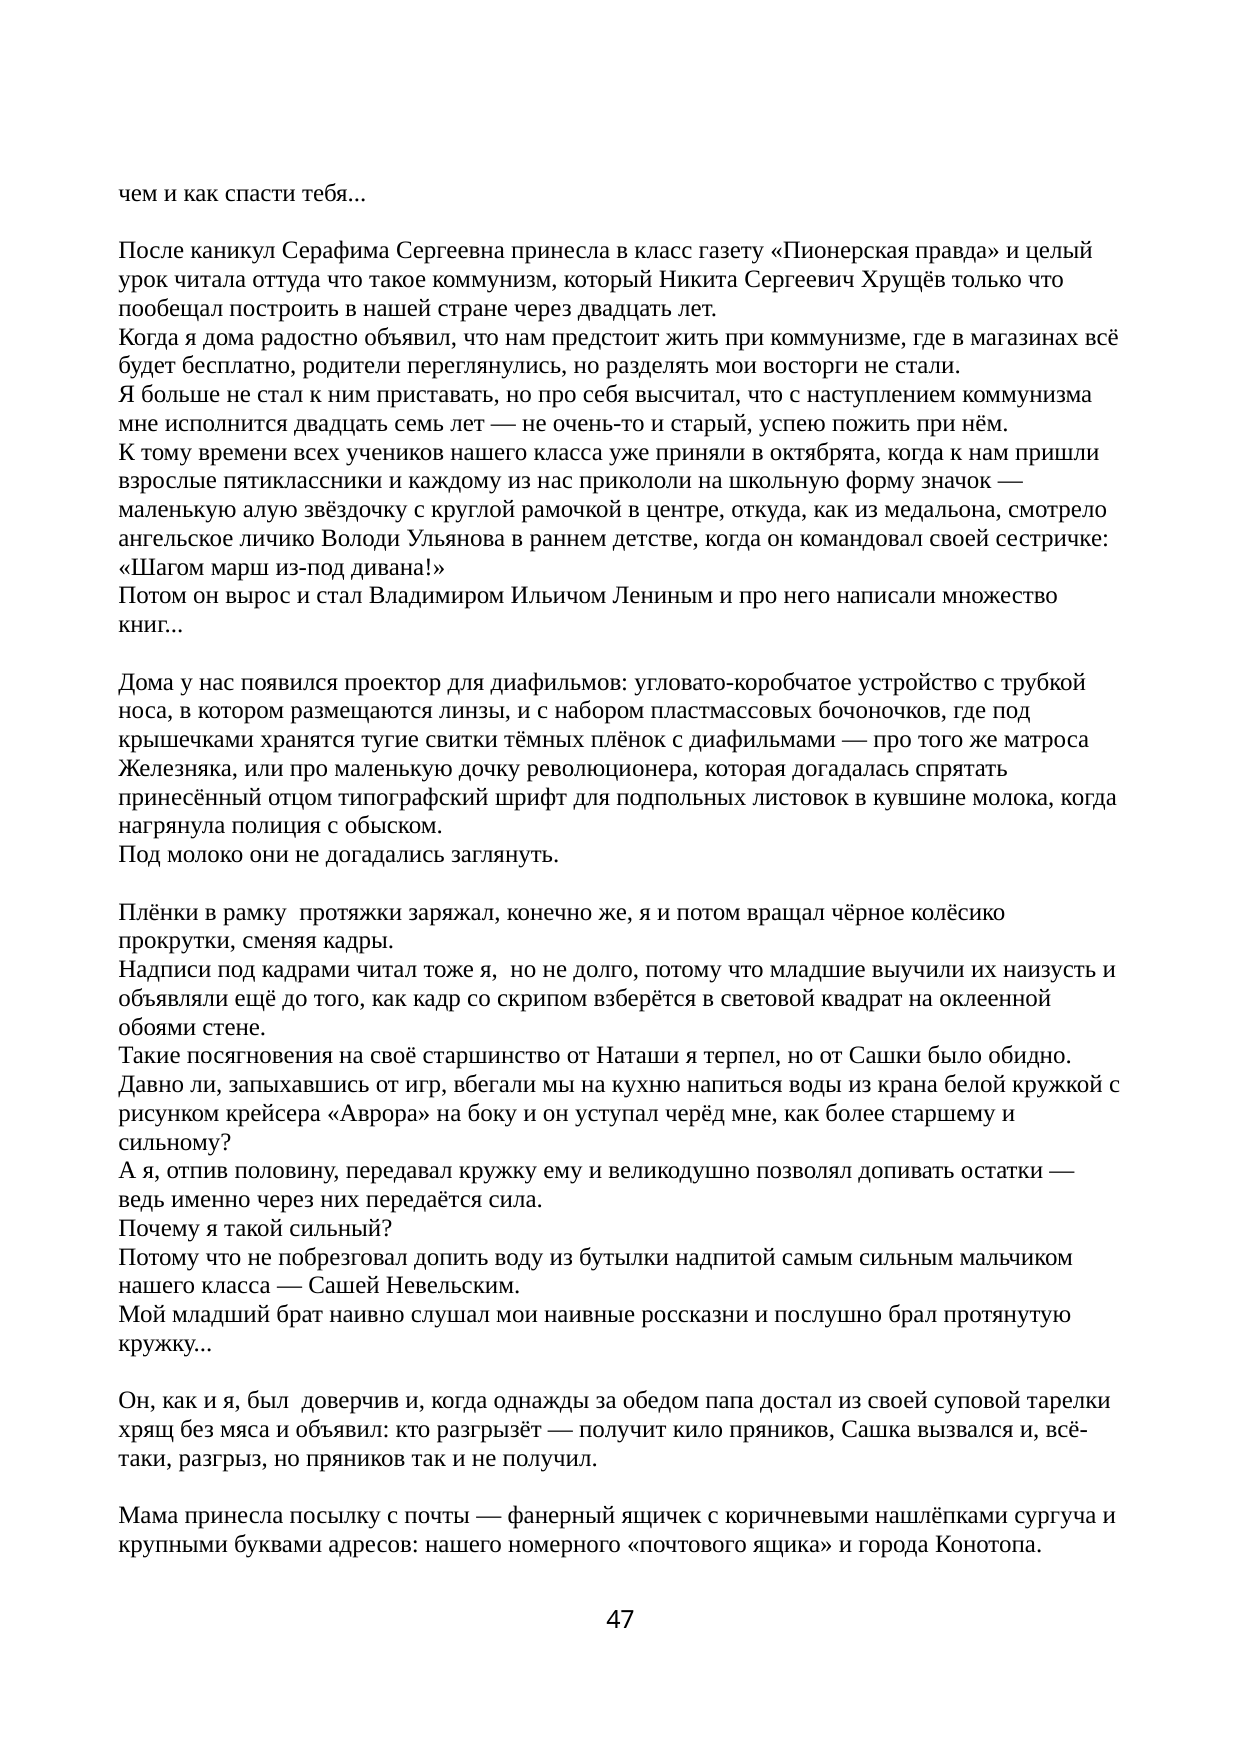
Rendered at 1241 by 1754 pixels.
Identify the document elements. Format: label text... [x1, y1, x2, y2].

text Я больше не стал к ним приставать, но про себя высчитал, что с наступлением коммунизма мне исполнится двадцать семь лет — не очень-то и старый, успею пожить при нём. [118, 379, 1122, 437]
text Плёнки в рамку протяжки заряжал, конечно же, я и потом вращал чёрное колёсико прокрутки, сменяя кадры. [118, 897, 1122, 954]
text Такие посягновения на своё старшинство от Наташи я терпел, но от Сашки было обидно. [118, 1041, 1122, 1069]
text Почему я такой сильный? [118, 1213, 1122, 1242]
text Он, как и я, был доверчив и, когда однажды за обедом папа достал из своей суповой тарелки хрящ без мяса и объявил: кто разгрызёт — получит кило пряников, Сашка вызвался и, всё-таки, разгрыз, но пряников так и не получил. [118, 1386, 1122, 1472]
text После каникул Серафима Сергеевна принесла в класс газету «Пионерская правда» и целый урок читала оттуда что такое коммунизм, который Никита Сергеевич Хрущёв только что пообещал построить в нашей стране через двадцать лет. [118, 236, 1122, 322]
text Мой младший брат наивно слушал мои наивные россказни и послушно брал протянутую кружку... [118, 1299, 1122, 1357]
text Дома у нас появился проектор для диафильмов: угловато-коробчатое устройство с трубкой носа, в котором размещаются линзы, и с набором пластмассовых бочоночков, где под крышечками хранятся тугие свитки тёмных плёнок с диафильмами — про того же матроса Железняка, или про маленькую дочку революционера, которая догадалась спрятать принесённый отцом типографский шрифт для подпольных листовок в кувшине молока, когда нагрянула полиция с обыском. [118, 667, 1122, 839]
text Потом он вырос и стал Владимиром Ильичом Лениным и про него написали множество книг... [118, 581, 1122, 638]
text Потому что не побрезговал допить воду из бутылки надпитой самым сильным мальчиком нашего класса — Сашей Невельским. [118, 1242, 1122, 1299]
text Мама принесла посылку с почты — фанерный ящичек с коричневыми нашлёпками сургуча и крупными буквами адресов: нашего номерного «почтового ящика» и города Конотопа. [118, 1501, 1122, 1558]
text Когда я дома радостно объявил, что нам предстоит жить при коммунизме, где в магазинах всё будет бесплатно, родители переглянулись, но разделять мои восторги не стали. [118, 322, 1122, 379]
text чем и как спасти тебя... [118, 178, 1122, 207]
text А я, отпив половину, передавал кружку ему и великодушно позволял допивать остатки — ведь именно через них передаётся сила. [118, 1156, 1122, 1213]
text Под молоко они не догадались заглянуть. [118, 839, 1122, 868]
text К тому времени всех учеников нашего класса уже приняли в октябрята, когда к нам пришли взрослые пятиклассники и каждому из нас прикололи на школьную форму значок — маленькую алую звёздочку с круглой рамочкой в центре, откуда, как из медальона, смотрело ангельское личико Володи Ульянова в раннем детстве, когда он командовал своей сестричке: «Шагом марш из-под дивана!» [118, 437, 1122, 581]
text Давно ли, запыхавшись от игр, вбегали мы на кухню напиться воды из крана белой кружкой с рисунком крейсера «Аврора» на боку и он уступал черёд мне, как более старшему и сильному? [118, 1069, 1122, 1156]
text Надписи под кадрами читал тоже я, но не долго, потому что младшие выучили их наизусть и объявляли ещё до того, как кадр со скрипом взберётся в световой квадрат на оклеенной обоями стене. [118, 954, 1122, 1041]
